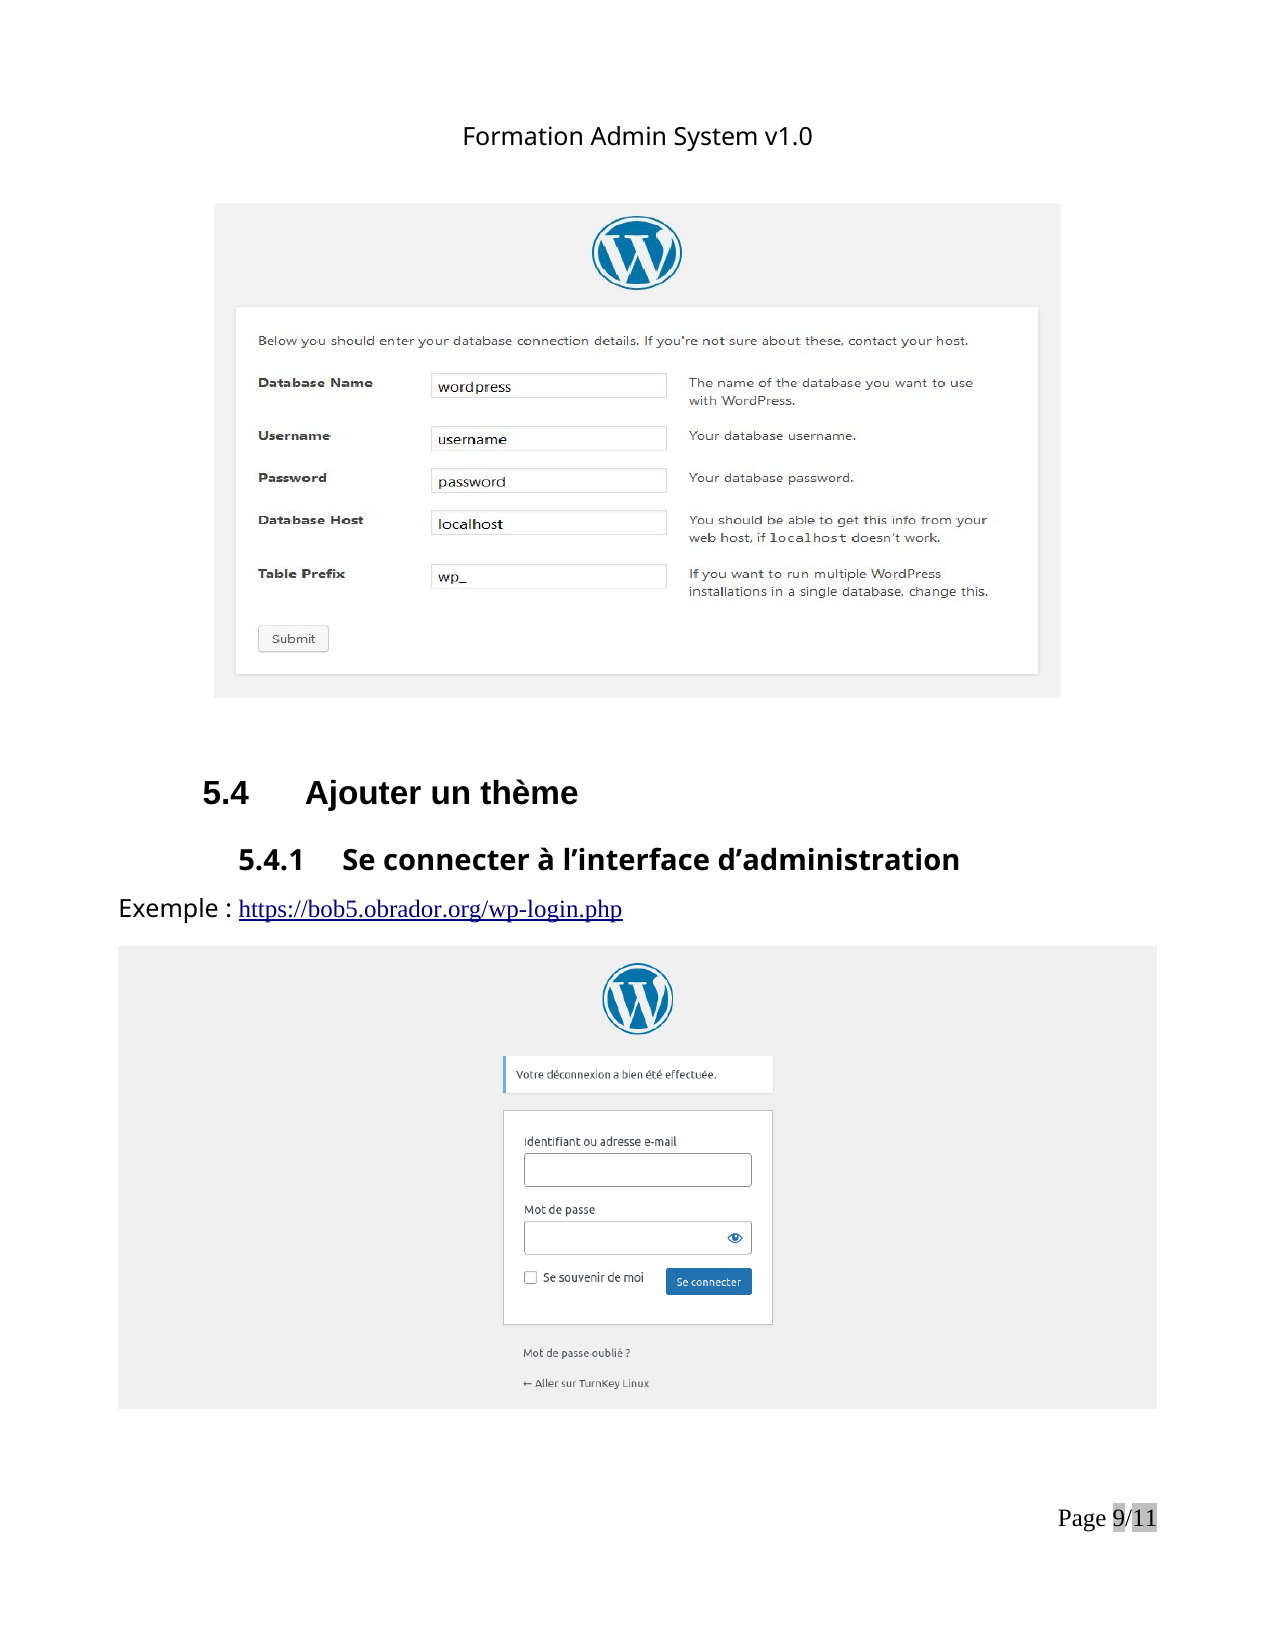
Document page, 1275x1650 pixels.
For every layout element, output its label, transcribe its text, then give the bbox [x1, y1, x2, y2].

subtitle Ajouter un thème [193, 773, 1157, 812]
picture [118, 946, 1157, 1409]
text Exemple : https://bob5.obrador.org/wp-login.php [118, 891, 1157, 925]
picture [213, 203, 1062, 698]
subtitle Se connecter à l’interface d’administration [231, 839, 1157, 879]
